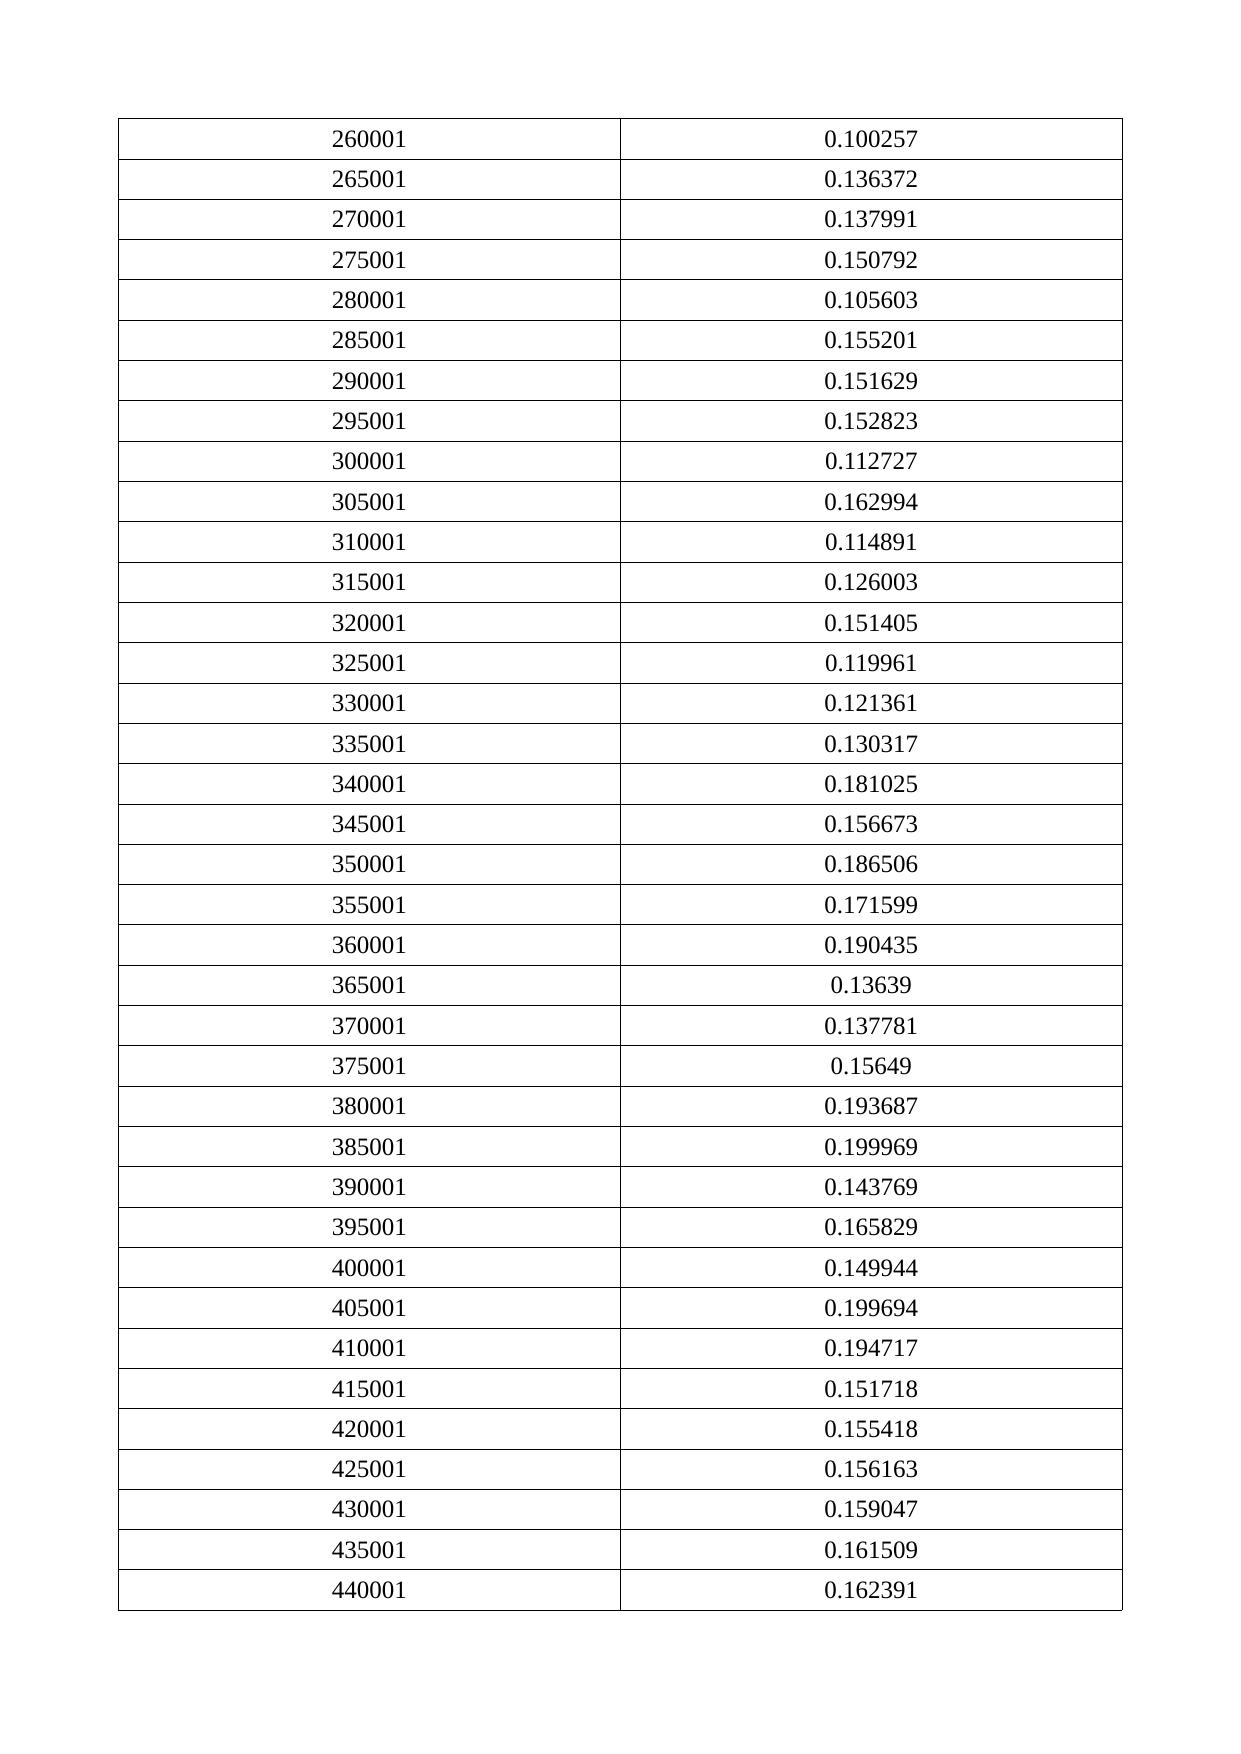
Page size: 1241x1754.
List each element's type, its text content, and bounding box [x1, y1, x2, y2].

table_cell 340001 [119, 764, 620, 803]
table_cell 0.152823 [621, 401, 1122, 441]
table_cell 0.137991 [621, 200, 1122, 239]
table_cell 430001 [119, 1490, 620, 1529]
table_cell 0.162994 [621, 482, 1122, 521]
table_cell 355001 [119, 885, 620, 924]
table_cell 0.171599 [621, 885, 1122, 924]
table_cell 0.151405 [621, 603, 1122, 642]
table_cell 370001 [119, 1006, 620, 1045]
table_cell 0.151718 [621, 1369, 1122, 1408]
table_cell 330001 [119, 684, 620, 723]
table_cell 285001 [119, 321, 620, 360]
table_cell 0.155201 [621, 321, 1122, 360]
table_cell 295001 [119, 401, 620, 441]
table_cell 0.119961 [621, 643, 1122, 682]
table_cell 310001 [119, 522, 620, 562]
table_cell 405001 [119, 1288, 620, 1327]
table_cell 280001 [119, 280, 620, 320]
table_cell 425001 [119, 1450, 620, 1489]
table_cell 300001 [119, 442, 620, 481]
table_cell 265001 [119, 160, 620, 199]
table_cell 365001 [119, 966, 620, 1005]
table_cell 0.159047 [621, 1490, 1122, 1529]
table_cell 320001 [119, 603, 620, 642]
table_cell 0.121361 [621, 684, 1122, 723]
table_cell 410001 [119, 1329, 620, 1368]
table_cell 0.156163 [621, 1450, 1122, 1489]
table_cell 350001 [119, 845, 620, 884]
table_cell 0.150792 [621, 240, 1122, 279]
table_cell 375001 [119, 1046, 620, 1086]
table_cell 260001 [119, 119, 620, 158]
table_cell 0.156673 [621, 805, 1122, 844]
table_cell 0.199694 [621, 1288, 1122, 1327]
table_cell 325001 [119, 643, 620, 682]
table_cell 290001 [119, 361, 620, 400]
table_cell 0.186506 [621, 845, 1122, 884]
table_cell 0.130317 [621, 724, 1122, 763]
table_cell 0.194717 [621, 1329, 1122, 1368]
table_cell 415001 [119, 1369, 620, 1408]
table_cell 335001 [119, 724, 620, 763]
table_cell 0.155418 [621, 1409, 1122, 1448]
table_cell 0.165829 [621, 1208, 1122, 1247]
table_cell 0.190435 [621, 925, 1122, 965]
table_cell 0.105603 [621, 280, 1122, 320]
table_cell 315001 [119, 563, 620, 602]
table_cell 395001 [119, 1208, 620, 1247]
table_cell 390001 [119, 1167, 620, 1207]
table_cell 435001 [119, 1530, 620, 1569]
table_cell 275001 [119, 240, 620, 279]
table_cell 0.126003 [621, 563, 1122, 602]
table_cell 0.13639 [621, 966, 1122, 1005]
table_cell 440001 [119, 1570, 620, 1610]
table_cell 380001 [119, 1087, 620, 1126]
table_cell 0.136372 [621, 160, 1122, 199]
table_cell 0.151629 [621, 361, 1122, 400]
table_cell 0.161509 [621, 1530, 1122, 1569]
table_cell 0.193687 [621, 1087, 1122, 1126]
table_cell 0.137781 [621, 1006, 1122, 1045]
table_cell 0.149944 [621, 1248, 1122, 1287]
table_cell 0.15649 [621, 1046, 1122, 1086]
table_cell 385001 [119, 1127, 620, 1166]
table_cell 0.143769 [621, 1167, 1122, 1207]
table_cell 0.181025 [621, 764, 1122, 803]
table_cell 345001 [119, 805, 620, 844]
table_cell 270001 [119, 200, 620, 239]
table_cell 400001 [119, 1248, 620, 1287]
table_cell 0.114891 [621, 522, 1122, 562]
table_cell 0.199969 [621, 1127, 1122, 1166]
table_cell 420001 [119, 1409, 620, 1448]
table_cell 0.100257 [621, 119, 1122, 158]
table_cell 0.162391 [621, 1570, 1122, 1610]
table_cell 0.112727 [621, 442, 1122, 481]
table_cell 360001 [119, 925, 620, 965]
table_cell 305001 [119, 482, 620, 521]
